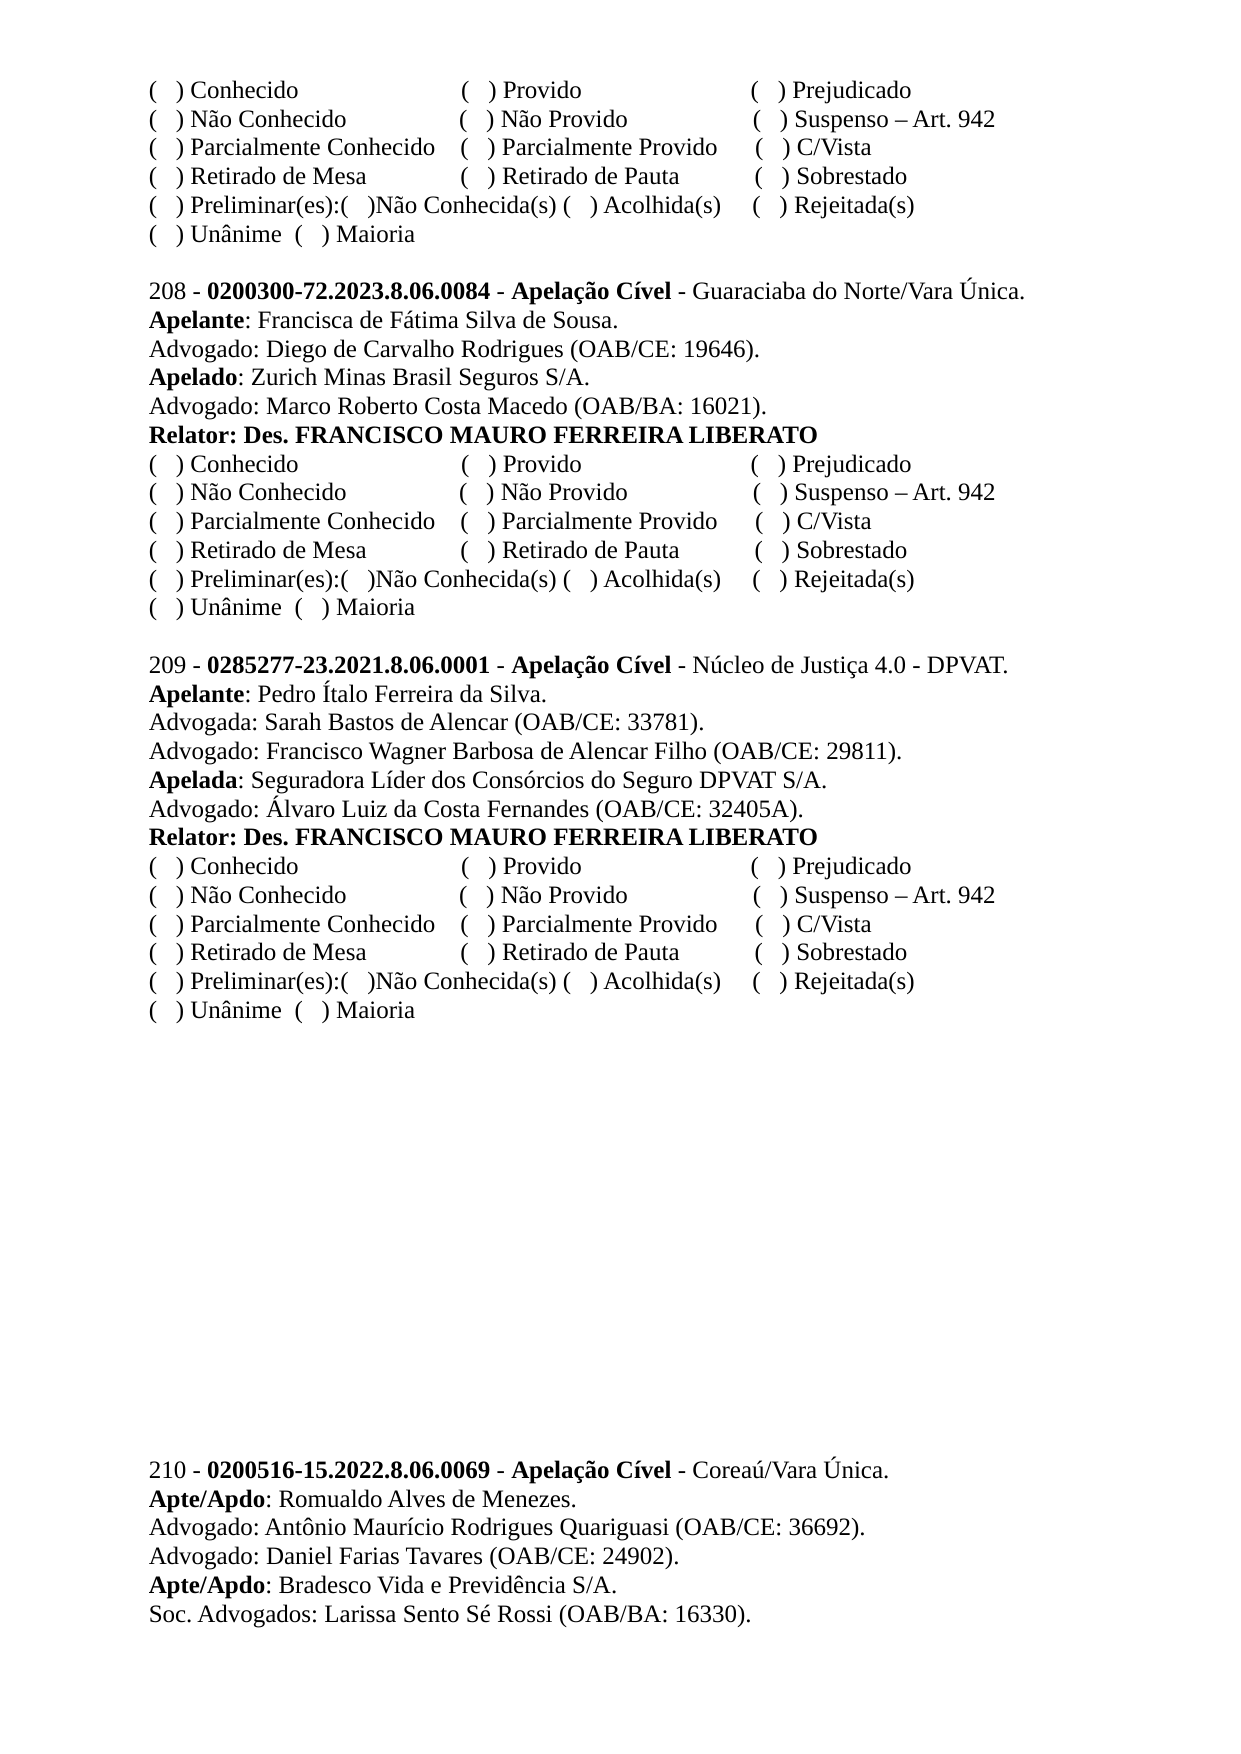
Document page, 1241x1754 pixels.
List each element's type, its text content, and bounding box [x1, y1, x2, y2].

text Apte/Apdo: Romualdo Alves de Menezes. [148, 1484, 1141, 1512]
text Advogada: Sarah Bastos de Alencar (OAB/CE: 33781). [148, 707, 1141, 736]
text Advogado: Francisco Wagner Barbosa de Alencar Filho (OAB/CE: 29811). [148, 736, 1141, 765]
text Apelante: Francisca de Fátima Silva de Sousa. [148, 305, 1141, 334]
text ( ) Parcialmente Conhecido ( ) Parcialmente Provido ( ) C/Vista [148, 506, 1158, 535]
text ( ) Preliminar(es):( )Não Conhecida(s) ( ) Acolhida(s) ( ) Rejeitada(s) [148, 564, 1158, 592]
text ( ) Conhecido ( ) Provido ( ) Prejudicado [148, 75, 1141, 104]
text Apelante: Pedro Ítalo Ferreira da Silva. [148, 679, 1141, 707]
text ( ) Retirado de Mesa ( ) Retirado de Pauta ( ) Sobrestado [148, 161, 1158, 190]
text ( ) Retirado de Mesa ( ) Retirado de Pauta ( ) Sobrestado [148, 535, 1158, 564]
text Relator: Des. FRANCISCO MAURO FERREIRA LIBERATO [148, 822, 1141, 851]
text ( ) Conhecido ( ) Provido ( ) Prejudicado [148, 851, 1141, 880]
text 210 - 0200516-15.2022.8.06.0069 - Apelação Cível - Coreaú/Vara Única. [148, 1455, 1141, 1484]
text ( ) Unânime ( ) Maioria [148, 592, 1158, 621]
text Advogado: Antônio Maurício Rodrigues Quariguasi (OAB/CE: 36692). [148, 1512, 1141, 1541]
text ( ) Parcialmente Conhecido ( ) Parcialmente Provido ( ) C/Vista [148, 909, 1158, 937]
text Advogado: Daniel Farias Tavares (OAB/CE: 24902). [148, 1541, 1141, 1570]
text ( ) Não Conhecido ( ) Não Provido ( ) Suspenso – Art. 942 [148, 880, 1158, 909]
text Advogado: Diego de Carvalho Rodrigues (OAB/CE: 19646). [148, 334, 1141, 362]
text Apelado: Zurich Minas Brasil Seguros S/A. [148, 362, 1141, 391]
text Apte/Apdo: Bradesco Vida e Previdência S/A. [148, 1570, 1141, 1599]
text 208 - 0200300-72.2023.8.06.0084 - Apelação Cível - Guaraciaba do Norte/Vara Única. [148, 276, 1141, 305]
text Apelada: Seguradora Líder dos Consórcios do Seguro DPVAT S/A. [148, 765, 1141, 794]
text ( ) Não Conhecido ( ) Não Provido ( ) Suspenso – Art. 942 [148, 477, 1158, 506]
text Advogado: Álvaro Luiz da Costa Fernandes (OAB/CE: 32405A). [148, 794, 1141, 822]
text ( ) Retirado de Mesa ( ) Retirado de Pauta ( ) Sobrestado [148, 937, 1158, 966]
text ( ) Não Conhecido ( ) Não Provido ( ) Suspenso – Art. 942 [148, 104, 1158, 132]
text Soc. Advogados: Larissa Sento Sé Rossi (OAB/BA: 16330). [148, 1599, 1141, 1627]
text ( ) Preliminar(es):( )Não Conhecida(s) ( ) Acolhida(s) ( ) Rejeitada(s) [148, 190, 1158, 219]
text Relator: Des. FRANCISCO MAURO FERREIRA LIBERATO [148, 420, 1141, 449]
text ( ) Unânime ( ) Maioria [148, 995, 1158, 1024]
text ( ) Conhecido ( ) Provido ( ) Prejudicado [148, 449, 1141, 477]
text ( ) Unânime ( ) Maioria [148, 219, 1158, 247]
text ( ) Preliminar(es):( )Não Conhecida(s) ( ) Acolhida(s) ( ) Rejeitada(s) [148, 966, 1158, 995]
text 209 - 0285277-23.2021.8.06.0001 - Apelação Cível - Núcleo de Justiça 4.0 - DPVAT. [148, 650, 1141, 679]
text ( ) Parcialmente Conhecido ( ) Parcialmente Provido ( ) C/Vista [148, 132, 1158, 161]
text Advogado: Marco Roberto Costa Macedo (OAB/BA: 16021). [148, 391, 1141, 420]
